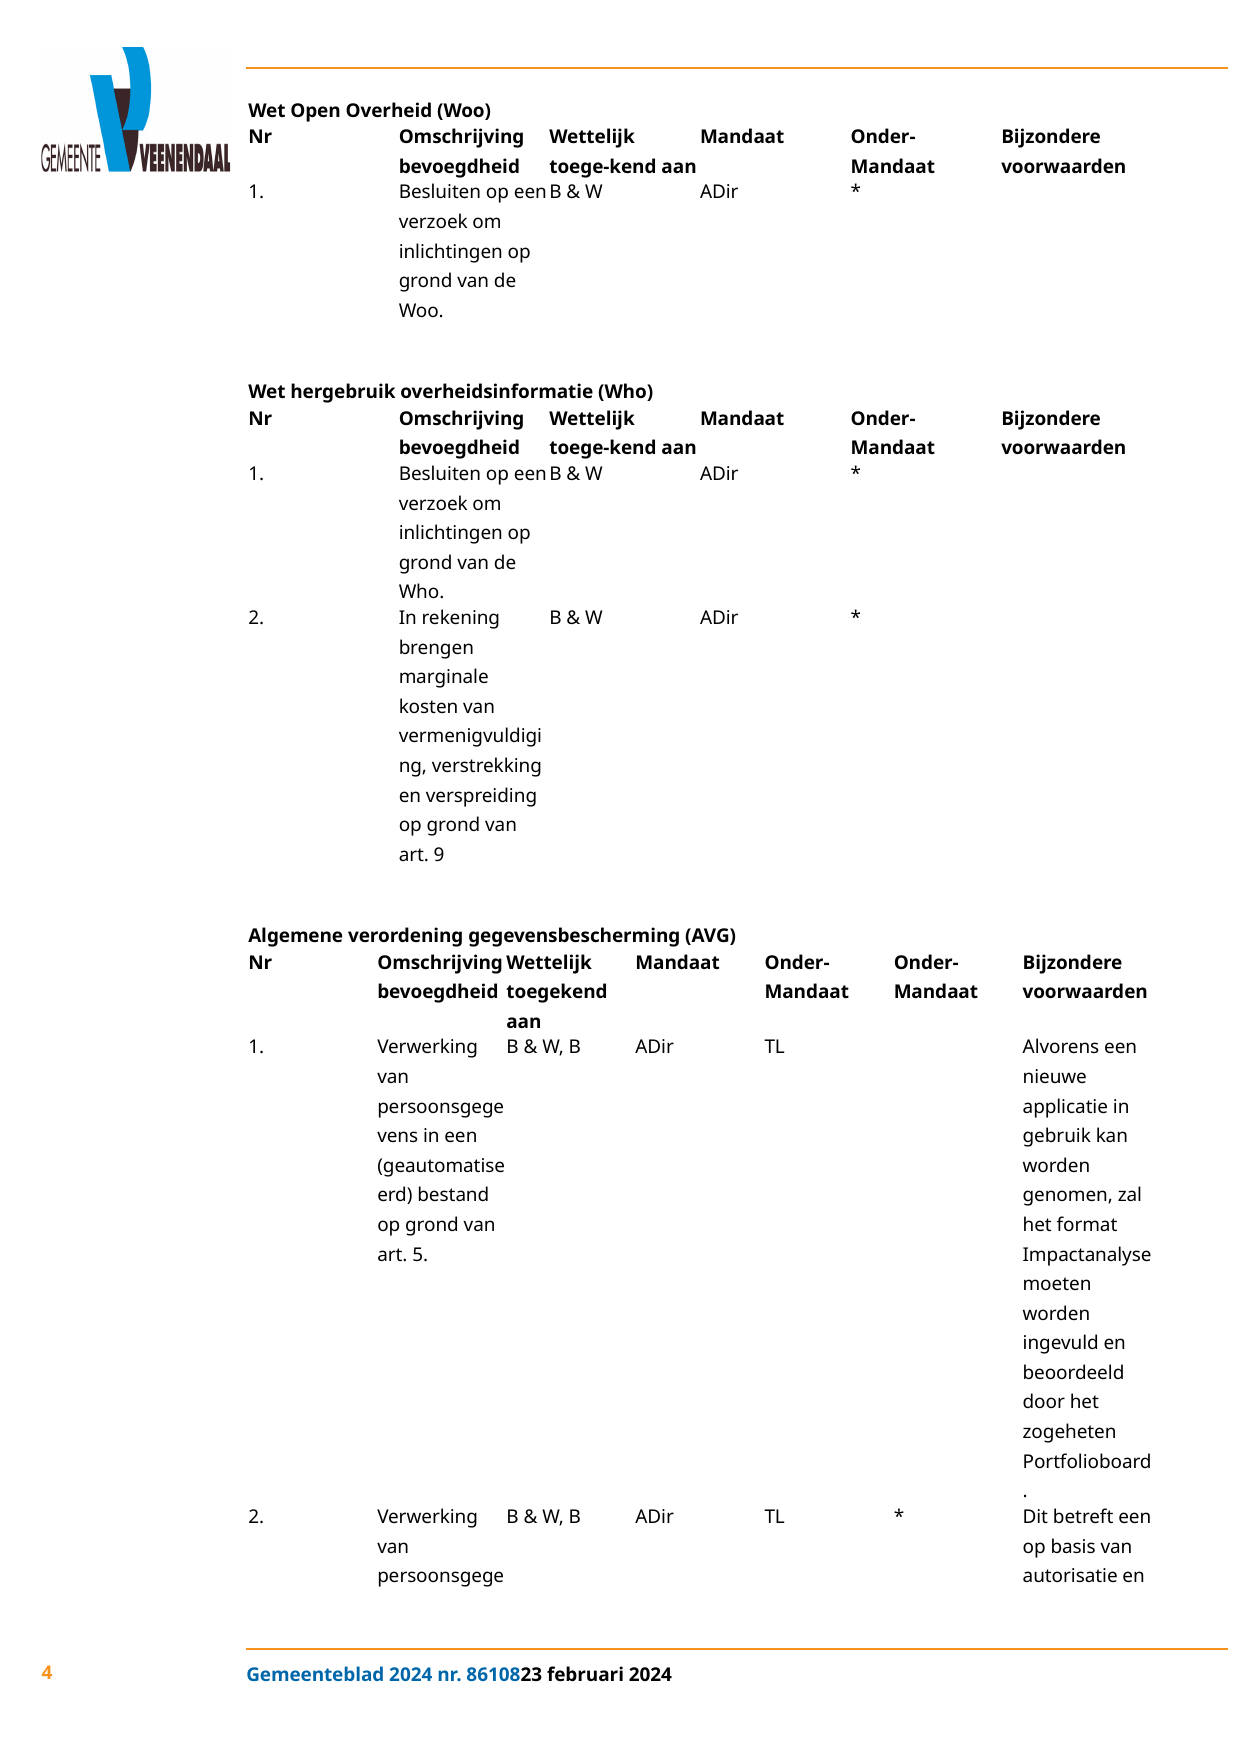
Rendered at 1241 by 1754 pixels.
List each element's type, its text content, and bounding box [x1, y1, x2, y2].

table_cell ADir [700, 460, 850, 604]
table_cell [248, 460, 398, 604]
table_cell B & W [549, 604, 700, 867]
table_header Mandaat [700, 405, 850, 460]
table_header Nr [248, 123, 398, 179]
table_header Nr [248, 949, 377, 1034]
table_header Wettelijk toege-kend aan [549, 123, 700, 179]
table_cell Besluiten op een verzoek om inlichtingen op grond van de Who. [399, 460, 549, 604]
table_cell [248, 1034, 377, 1503]
table_cell [1001, 460, 1152, 604]
table_cell * [850, 460, 1001, 604]
table_cell Alvorens een nieuwe applicatie in gebruik kan worden genomen, zal het format Impactanalyse moeten worden ingevuld en beoordeeld door het zogeheten Portfolioboard. [1023, 1034, 1152, 1503]
table_header Onder- Mandaat [850, 123, 1001, 179]
table_cell Verwerking van persoonsgege [377, 1503, 506, 1588]
table_cell B & W, B [506, 1034, 635, 1503]
table_header Mandaat [635, 949, 764, 1034]
table_cell [894, 1034, 1022, 1503]
table_cell Verwerking van persoonsgegevens in een (geautomatiseerd) bestand op grond van art. 5. [377, 1034, 506, 1503]
table_cell * [850, 179, 1001, 323]
table_cell [248, 604, 398, 867]
table_header Bijzondere voorwaarden [1001, 405, 1152, 460]
table_cell B & W [549, 179, 700, 323]
table_header Nr [248, 405, 398, 460]
table_cell TL [764, 1503, 893, 1588]
picture [123, 47, 231, 172]
table_cell [1001, 604, 1152, 867]
table_cell B & W [549, 460, 700, 604]
picture [41, 47, 130, 172]
table_cell [1001, 179, 1152, 323]
table_cell [248, 1503, 377, 1588]
text Algemene verordening gegevensbescherming (AVG) [248, 920, 1152, 949]
table_cell Dit betreft een op basis van autorisatie en [1023, 1503, 1152, 1588]
table_cell In rekening brengen marginale kosten van vermenigvuldiging, verstrekking en verspreiding op grond van art. 9 [399, 604, 549, 867]
table_header Wettelijk toegekend aan [506, 949, 635, 1034]
table_header Bijzondere voorwaarden [1001, 123, 1152, 179]
table_cell ADir [700, 179, 850, 323]
text Wet hergebruik overheidsinformatie (Who) [248, 376, 1152, 405]
table_cell ADir [635, 1034, 764, 1503]
table_header Onder- Mandaat [850, 405, 1001, 460]
text Wet Open Overheid (Woo) [248, 95, 1152, 123]
table_cell ADir [635, 1503, 764, 1588]
table_cell B & W, B [506, 1503, 635, 1588]
table_cell TL [764, 1034, 893, 1503]
table_cell ADir [700, 604, 850, 867]
table_cell Besluiten op een verzoek om inlichtingen op grond van de Woo. [399, 179, 549, 323]
table_cell * [894, 1503, 1022, 1588]
table_header Omschrijving bevoegdheid [399, 405, 549, 460]
table_header Omschrijving bevoegdheid [377, 949, 506, 1034]
table_header Onder- Mandaat [894, 949, 1022, 1034]
table_header Omschrijving bevoegdheid [399, 123, 549, 179]
table_cell [248, 179, 398, 323]
table_header Wettelijk toege-kend aan [549, 405, 700, 460]
table_header Onder- Mandaat [764, 949, 893, 1034]
table_header Mandaat [700, 123, 850, 179]
table_cell * [850, 604, 1001, 867]
table_header Bijzondere voorwaarden [1023, 949, 1152, 1034]
